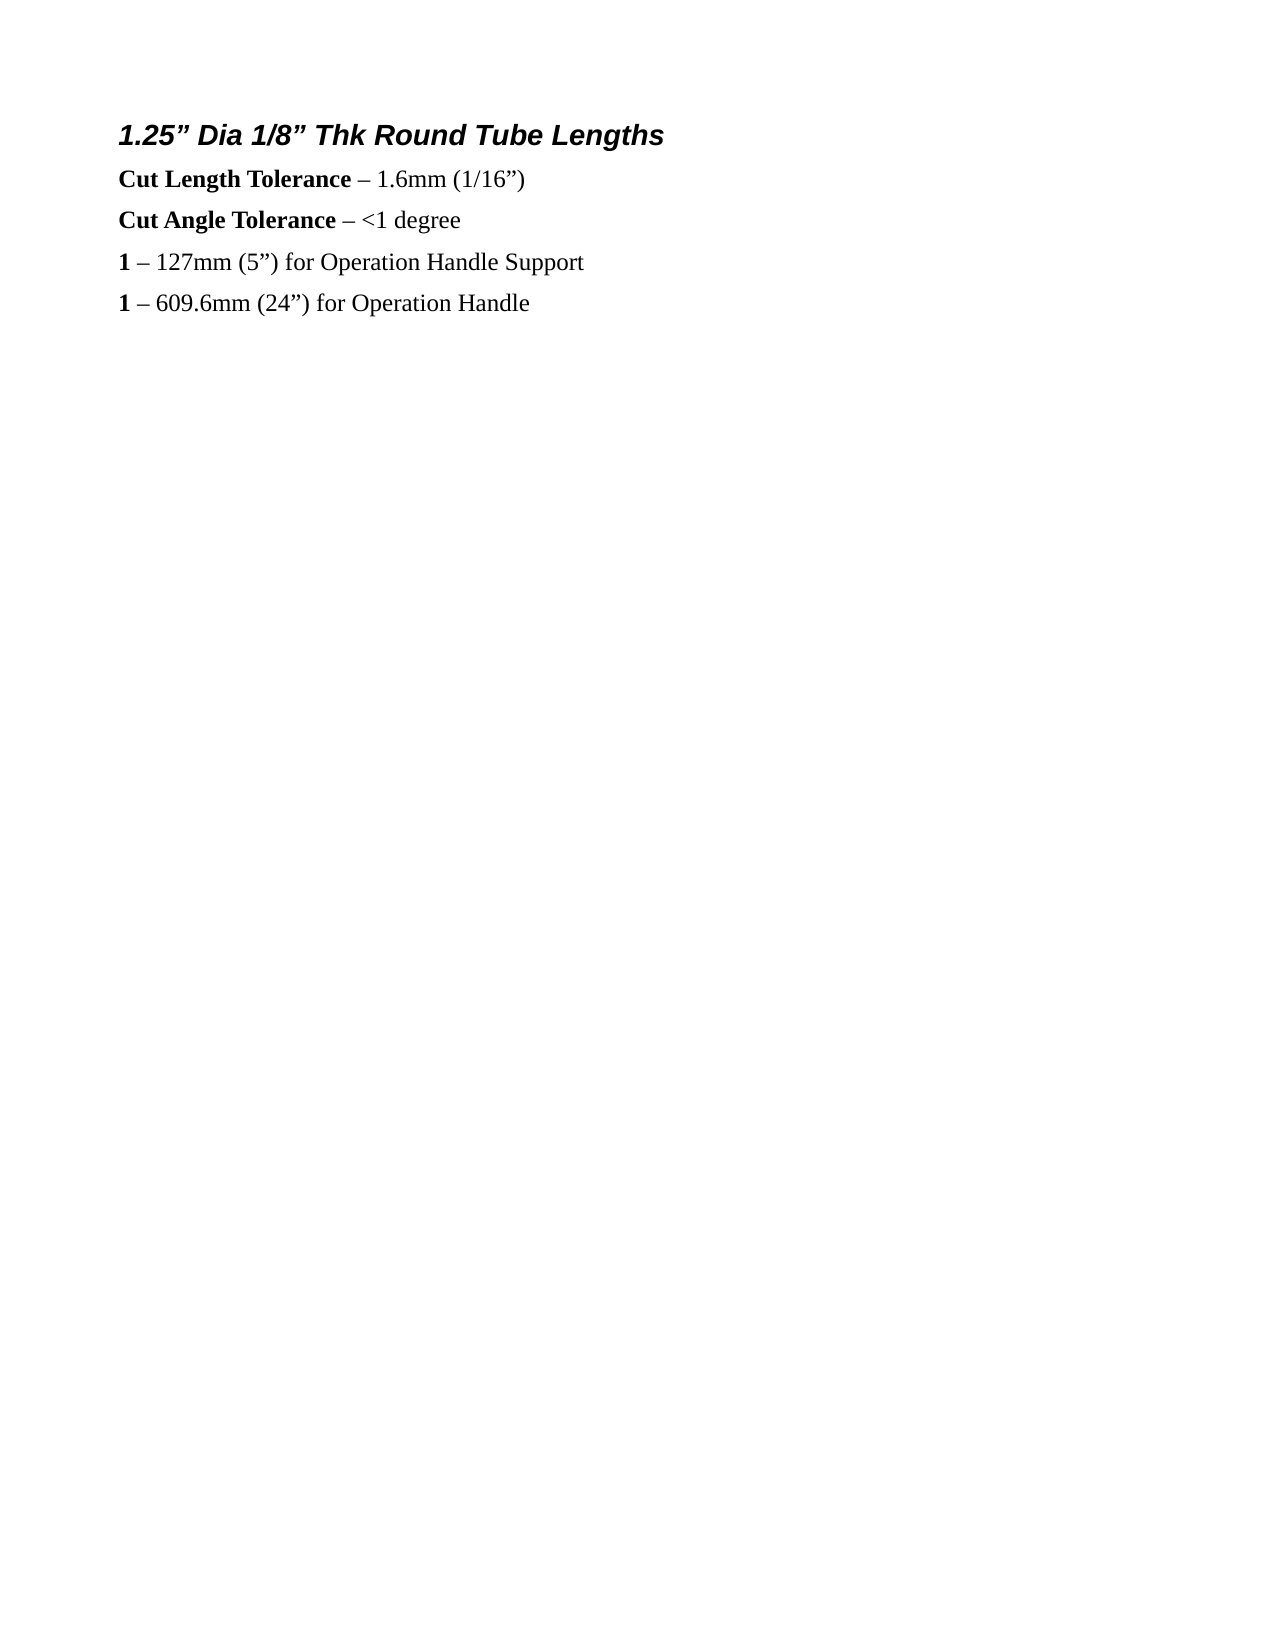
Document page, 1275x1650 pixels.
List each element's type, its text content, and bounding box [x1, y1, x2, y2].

text 1 – 609.6mm (24”) for Operation Handle [118, 288, 1157, 317]
subtitle 1.25” Dia 1/8” Thk Round Tube Lengths [118, 118, 1157, 152]
text 1 – 127mm (5”) for Operation Handle Support [118, 247, 1157, 275]
text Cut Length Tolerance – 1.6mm (1/16”) [118, 164, 1157, 193]
text Cut Angle Tolerance – <1 degree [118, 205, 1157, 234]
